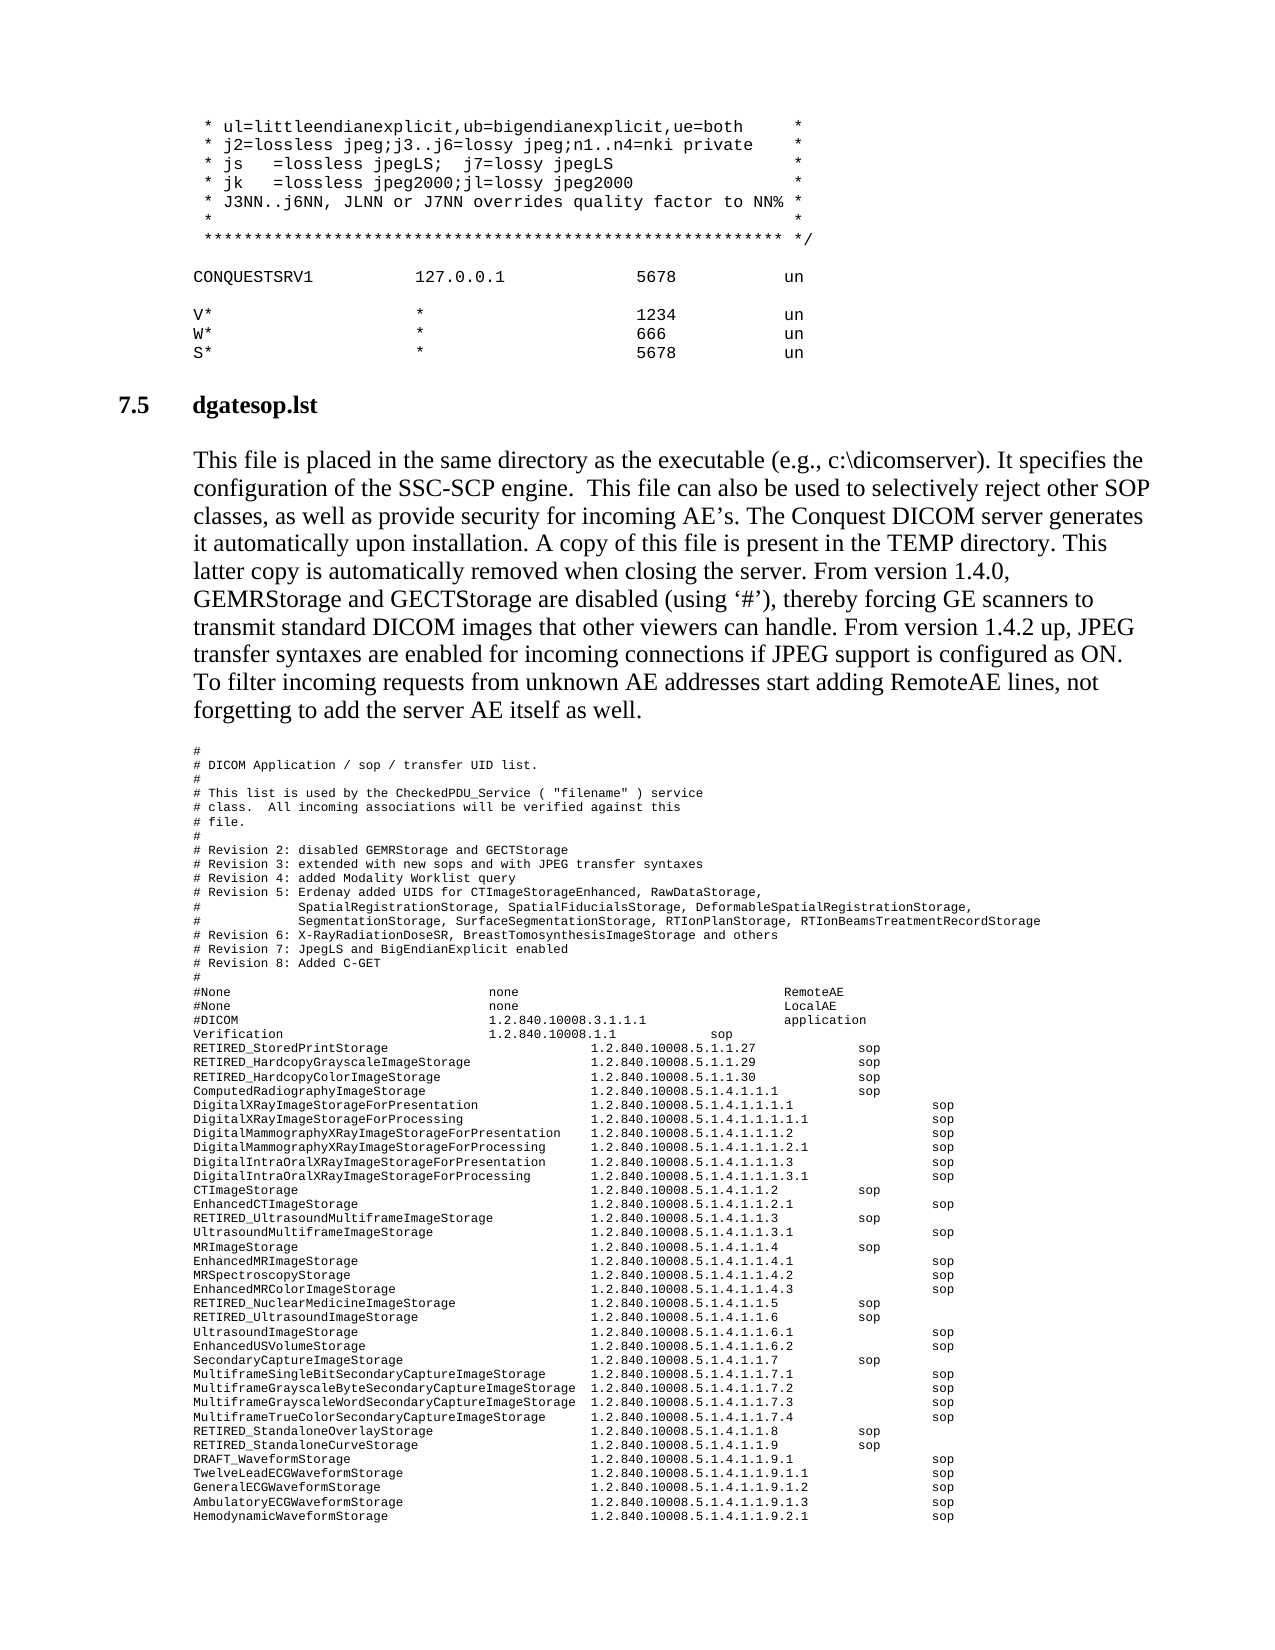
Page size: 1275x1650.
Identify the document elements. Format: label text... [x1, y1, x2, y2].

text 7.5 dgatesop.lst [118, 391, 1157, 419]
text # [193, 745, 1157, 759]
text #DICOM 1.2.840.10008.3.1.1.1 application [193, 1014, 1157, 1028]
text ********************************************************** */ [193, 231, 1157, 250]
text MultiframeTrueColorSecondaryCaptureImageStorage 1.2.840.10008.5.1.4.1.1.7.4 sop [193, 1411, 1157, 1425]
text EnhancedCTImageStorage 1.2.840.10008.5.1.4.1.1.2.1 sop [193, 1198, 1157, 1212]
text DigitalIntraOralXRayImageStorageForPresentation 1.2.840.10008.5.1.4.1.1.1.3 sop [193, 1156, 1157, 1170]
text V* * 1234 un [193, 307, 1157, 326]
text DigitalMammographyXRayImageStorageForPresentation 1.2.840.10008.5.1.4.1.1.1.2 sop [193, 1127, 1157, 1141]
text DigitalXRayImageStorageForProcessing 1.2.840.10008.5.1.4.1.1.1.1.1 sop [193, 1113, 1157, 1127]
text MRImageStorage 1.2.840.10008.5.1.4.1.1.4 sop [193, 1241, 1157, 1255]
text # [193, 971, 1157, 986]
text * j2=lossless jpeg;j3..j6=lossy jpeg;n1..n4=nki private * [193, 137, 1157, 156]
text RETIRED_StoredPrintStorage 1.2.840.10008.5.1.1.27 sop [193, 1042, 1157, 1056]
text # This list is used by the CheckedPDU_Service ( "filename" ) service [193, 787, 1157, 801]
text # Revision 6: X-RayRadiationDoseSR, BreastTomosynthesisImageStorage and others [193, 929, 1157, 943]
text S* * 5678 un [193, 344, 1157, 363]
text TwelveLeadECGWaveformStorage 1.2.840.10008.5.1.4.1.1.9.1.1 sop [193, 1467, 1157, 1481]
text MultiframeSingleBitSecondaryCaptureImageStorage 1.2.840.10008.5.1.4.1.1.7.1 sop [193, 1368, 1157, 1382]
text RETIRED_NuclearMedicineImageStorage 1.2.840.10008.5.1.4.1.1.5 sop [193, 1297, 1157, 1311]
text #None none LocalAE [193, 1000, 1157, 1014]
text # DICOM Application / sop / transfer UID list. [193, 759, 1157, 773]
text AmbulatoryECGWaveformStorage 1.2.840.10008.5.1.4.1.1.9.1.3 sop [193, 1496, 1157, 1510]
text * jk =lossless jpeg2000;jl=lossy jpeg2000 * [193, 175, 1157, 193]
text #None none RemoteAE [193, 986, 1157, 1000]
text # Revision 3: extended with new sops and with JPEG transfer syntaxes [193, 858, 1157, 872]
text RETIRED_StandaloneCurveStorage 1.2.840.10008.5.1.4.1.1.9 sop [193, 1439, 1157, 1453]
text MultiframeGrayscaleByteSecondaryCaptureImageStorage 1.2.840.10008.5.1.4.1.1.7.2 sop [193, 1382, 1157, 1396]
text # SegmentationStorage, SurfaceSegmentationStorage, RTIonPlanStorage, RTIonBeamsTreatmentRecordStorage [193, 915, 1157, 929]
text EnhancedMRColorImageStorage 1.2.840.10008.5.1.4.1.1.4.3 sop [193, 1283, 1157, 1297]
text RETIRED_HardcopyColorImageStorage 1.2.840.10008.5.1.1.30 sop [193, 1071, 1157, 1085]
text HemodynamicWaveformStorage 1.2.840.10008.5.1.4.1.1.9.2.1 sop [193, 1510, 1157, 1524]
text # Revision 4: added Modality Worklist query [193, 872, 1157, 886]
text CONQUESTSRV1 127.0.0.1 5678 un [193, 269, 1157, 288]
text DigitalXRayImageStorageForPresentation 1.2.840.10008.5.1.4.1.1.1.1 sop [193, 1099, 1157, 1113]
text DigitalMammographyXRayImageStorageForProcessing 1.2.840.10008.5.1.4.1.1.1.2.1 sop [193, 1141, 1157, 1156]
text # [193, 773, 1157, 787]
text # file. [193, 816, 1157, 830]
text # Revision 5: Erdenay added UIDS for CTImageStorageEnhanced, RawDataStorage, [193, 886, 1157, 901]
text CTImageStorage 1.2.840.10008.5.1.4.1.1.2 sop [193, 1184, 1157, 1198]
text DRAFT_WaveformStorage 1.2.840.10008.5.1.4.1.1.9.1 sop [193, 1453, 1157, 1467]
text Verification 1.2.840.10008.1.1 sop [193, 1028, 1157, 1042]
text ComputedRadiographyImageStorage 1.2.840.10008.5.1.4.1.1.1 sop [193, 1085, 1157, 1099]
text GeneralECGWaveformStorage 1.2.840.10008.5.1.4.1.1.9.1.2 sop [193, 1481, 1157, 1496]
text RETIRED_StandaloneOverlayStorage 1.2.840.10008.5.1.4.1.1.8 sop [193, 1425, 1157, 1439]
text UltrasoundMultiframeImageStorage 1.2.840.10008.5.1.4.1.1.3.1 sop [193, 1226, 1157, 1241]
text EnhancedMRImageStorage 1.2.840.10008.5.1.4.1.1.4.1 sop [193, 1255, 1157, 1269]
text # Revision 2: disabled GEMRStorage and GECTStorage [193, 844, 1157, 858]
text MRSpectroscopyStorage 1.2.840.10008.5.1.4.1.1.4.2 sop [193, 1269, 1157, 1283]
text # Revision 8: Added C-GET [193, 957, 1157, 971]
text This file is placed in the same directory as the executable (e.g., c:\dicomserver). It specifies the configuration of the SSC-SCP engine. This file can also be used to selectively reject other SOP classes, as well as provide security for incoming AE’s. The Conquest DICOM server generates it automatically upon installation. A copy of this file is present in the TEMP directory. This latter copy is automatically removed when closing the server. From version 1.4.0, GEMRStorage and GECTStorage are disabled (using ‘#’), thereby forcing GE scanners to transmit standard DICOM images that other viewers can handle. From version 1.4.2 up, JPEG transfer syntaxes are enabled for incoming connections if JPEG support is configured as ON. To filter incoming requests from unknown AE addresses start adding RemoteAE lines, not forgetting to add the server AE itself as well. [193, 446, 1157, 723]
text * J3NN..j6NN, JLNN or J7NN overrides quality factor to NN% * [193, 193, 1157, 212]
text # [193, 830, 1157, 844]
text RETIRED_UltrasoundMultiframeImageStorage 1.2.840.10008.5.1.4.1.1.3 sop [193, 1212, 1157, 1226]
text RETIRED_UltrasoundImageStorage 1.2.840.10008.5.1.4.1.1.6 sop [193, 1311, 1157, 1326]
text * js =lossless jpegLS; j7=lossy jpegLS * [193, 156, 1157, 175]
text UltrasoundImageStorage 1.2.840.10008.5.1.4.1.1.6.1 sop [193, 1326, 1157, 1340]
text # SpatialRegistrationStorage, SpatialFiducialsStorage, DeformableSpatialRegistrationStorage, [193, 901, 1157, 915]
text SecondaryCaptureImageStorage 1.2.840.10008.5.1.4.1.1.7 sop [193, 1354, 1157, 1368]
text # Revision 7: JpegLS and BigEndianExplicit enabled [193, 943, 1157, 957]
text # class. All incoming associations will be verified against this [193, 801, 1157, 816]
text DigitalIntraOralXRayImageStorageForProcessing 1.2.840.10008.5.1.4.1.1.1.3.1 sop [193, 1170, 1157, 1184]
text * * [193, 212, 1157, 231]
text * ul=littleendianexplicit,ub=bigendianexplicit,ue=both * [193, 118, 1157, 137]
text W* * 666 un [193, 326, 1157, 344]
text MultiframeGrayscaleWordSecondaryCaptureImageStorage 1.2.840.10008.5.1.4.1.1.7.3 sop [193, 1396, 1157, 1411]
text RETIRED_HardcopyGrayscaleImageStorage 1.2.840.10008.5.1.1.29 sop [193, 1056, 1157, 1071]
text EnhancedUSVolumeStorage 1.2.840.10008.5.1.4.1.1.6.2 sop [193, 1340, 1157, 1354]
